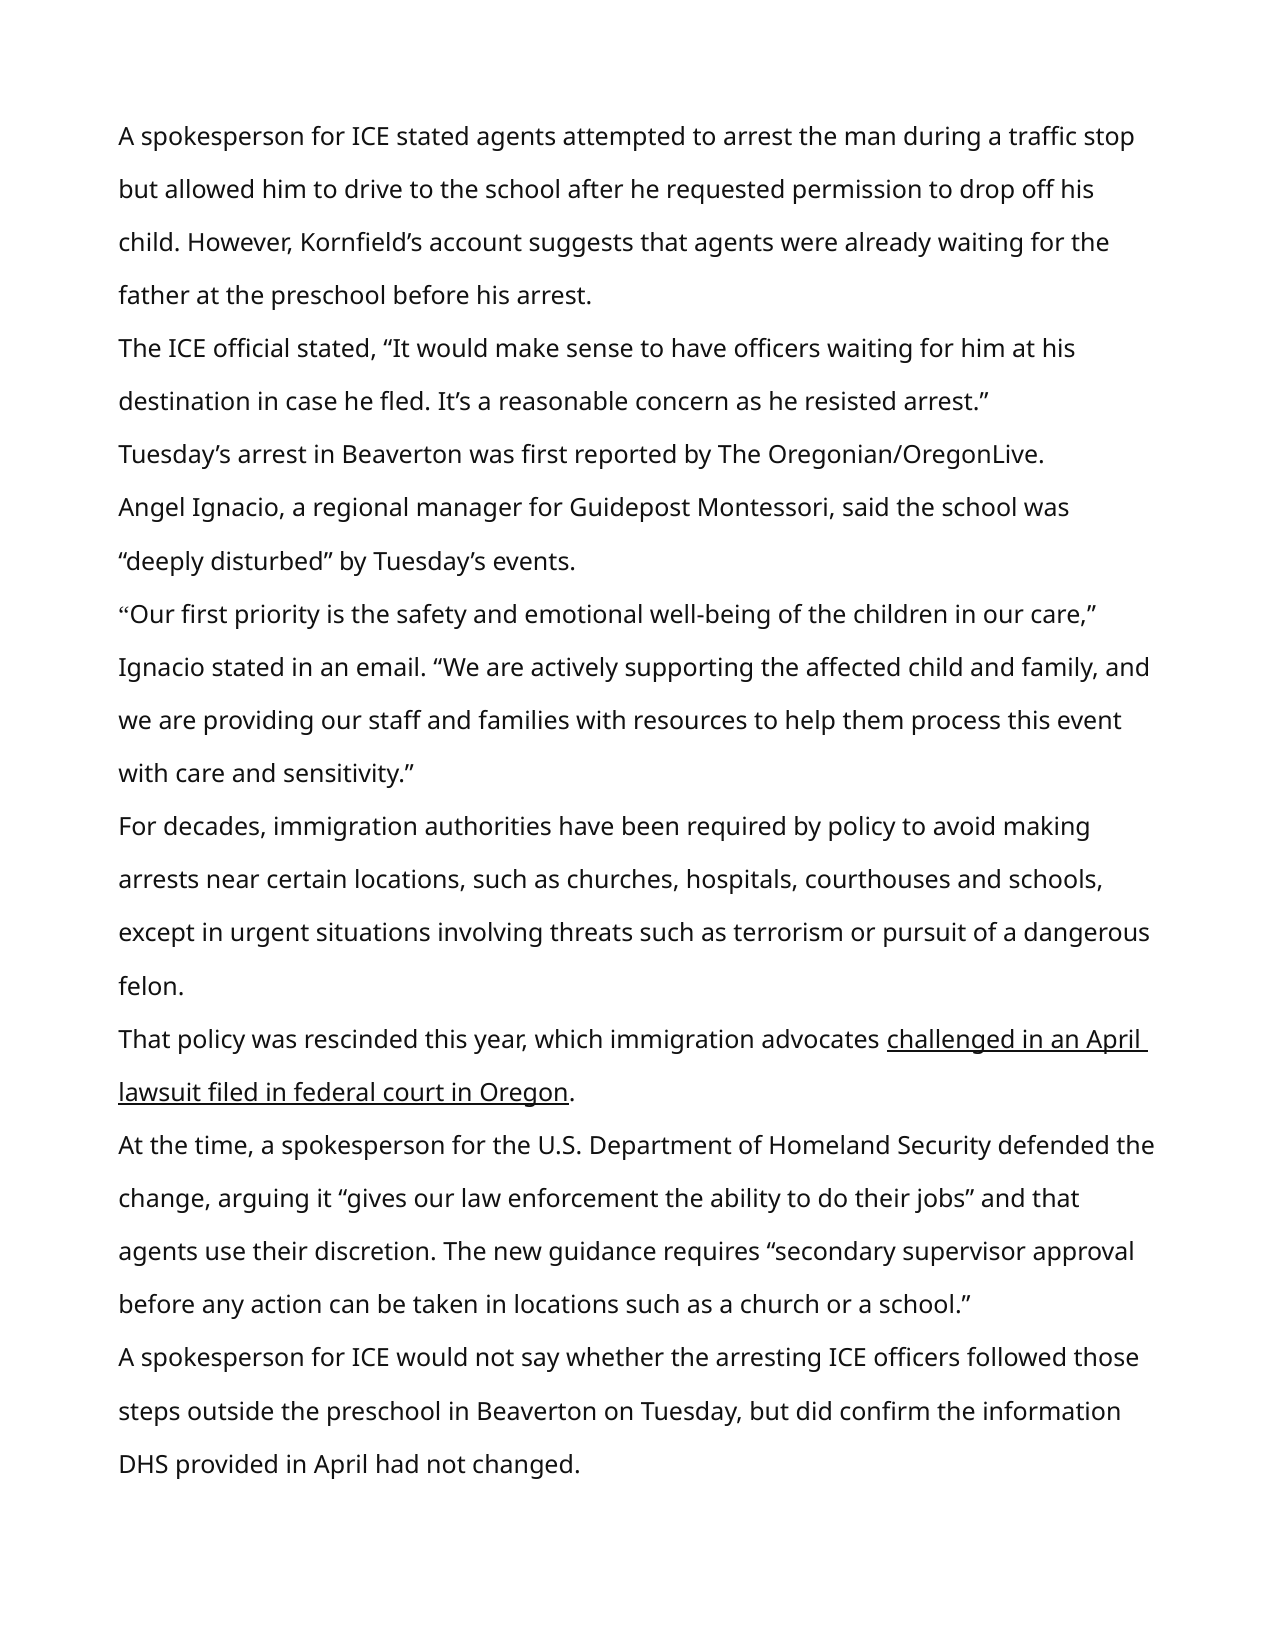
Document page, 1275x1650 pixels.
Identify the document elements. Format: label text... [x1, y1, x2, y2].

text At the time, a spokesperson for the U.S. Department of Homeland Security defended the change, arguing it “gives our law enforcement the ability to do their jobs” and that agents use their discretion. The new guidance requires “secondary supervisor approval before any action can be taken in locations such as a church or a school.” [118, 1127, 1157, 1321]
text Tuesday’s arrest in Beaverton was first reported by The Oregonian/OregonLive. [118, 437, 1157, 471]
text The ICE official stated, “It would make sense to have officers waiting for him at his destination in case he fled. It’s a reasonable concern as he resisted arrest.” [118, 331, 1157, 418]
text For decades, immigration authorities have been required by policy to avoid making arrests near certain locations, such as churches, hospitals, courthouses and schools, except in urgent situations involving threats such as terrorism or pursuit of a dangerous felon. [118, 809, 1157, 1002]
text That policy was rescinded this year, which immigration advocates challenged in an April lawsuit filed in federal court in Oregon. [118, 1021, 1157, 1108]
text Angel Ignacio, a regional manager for Guidepost Montessori, said the school was “deeply disturbed” by Tuesday’s events. [118, 490, 1157, 577]
text “Our first priority is the safety and emotional well-being of the children in our care,” Ignacio stated in an email. “We are actively supporting the affected child and family, and we are providing our staff and families with resources to help them process this event with care and sensitivity.” [118, 596, 1157, 790]
text A spokesperson for ICE stated agents attempted to arrest the man during a traffic stop but allowed him to drive to the school after he requested permission to drop off his child. However, Kornfield’s account suggests that agents were already waiting for the father at the preschool before his arrest. [118, 118, 1157, 312]
text A spokesperson for ICE would not say whether the arresting ICE officers followed those steps outside the preschool in Beaverton on Tuesday, but did confirm the information DHS provided in April had not changed. [118, 1340, 1157, 1480]
